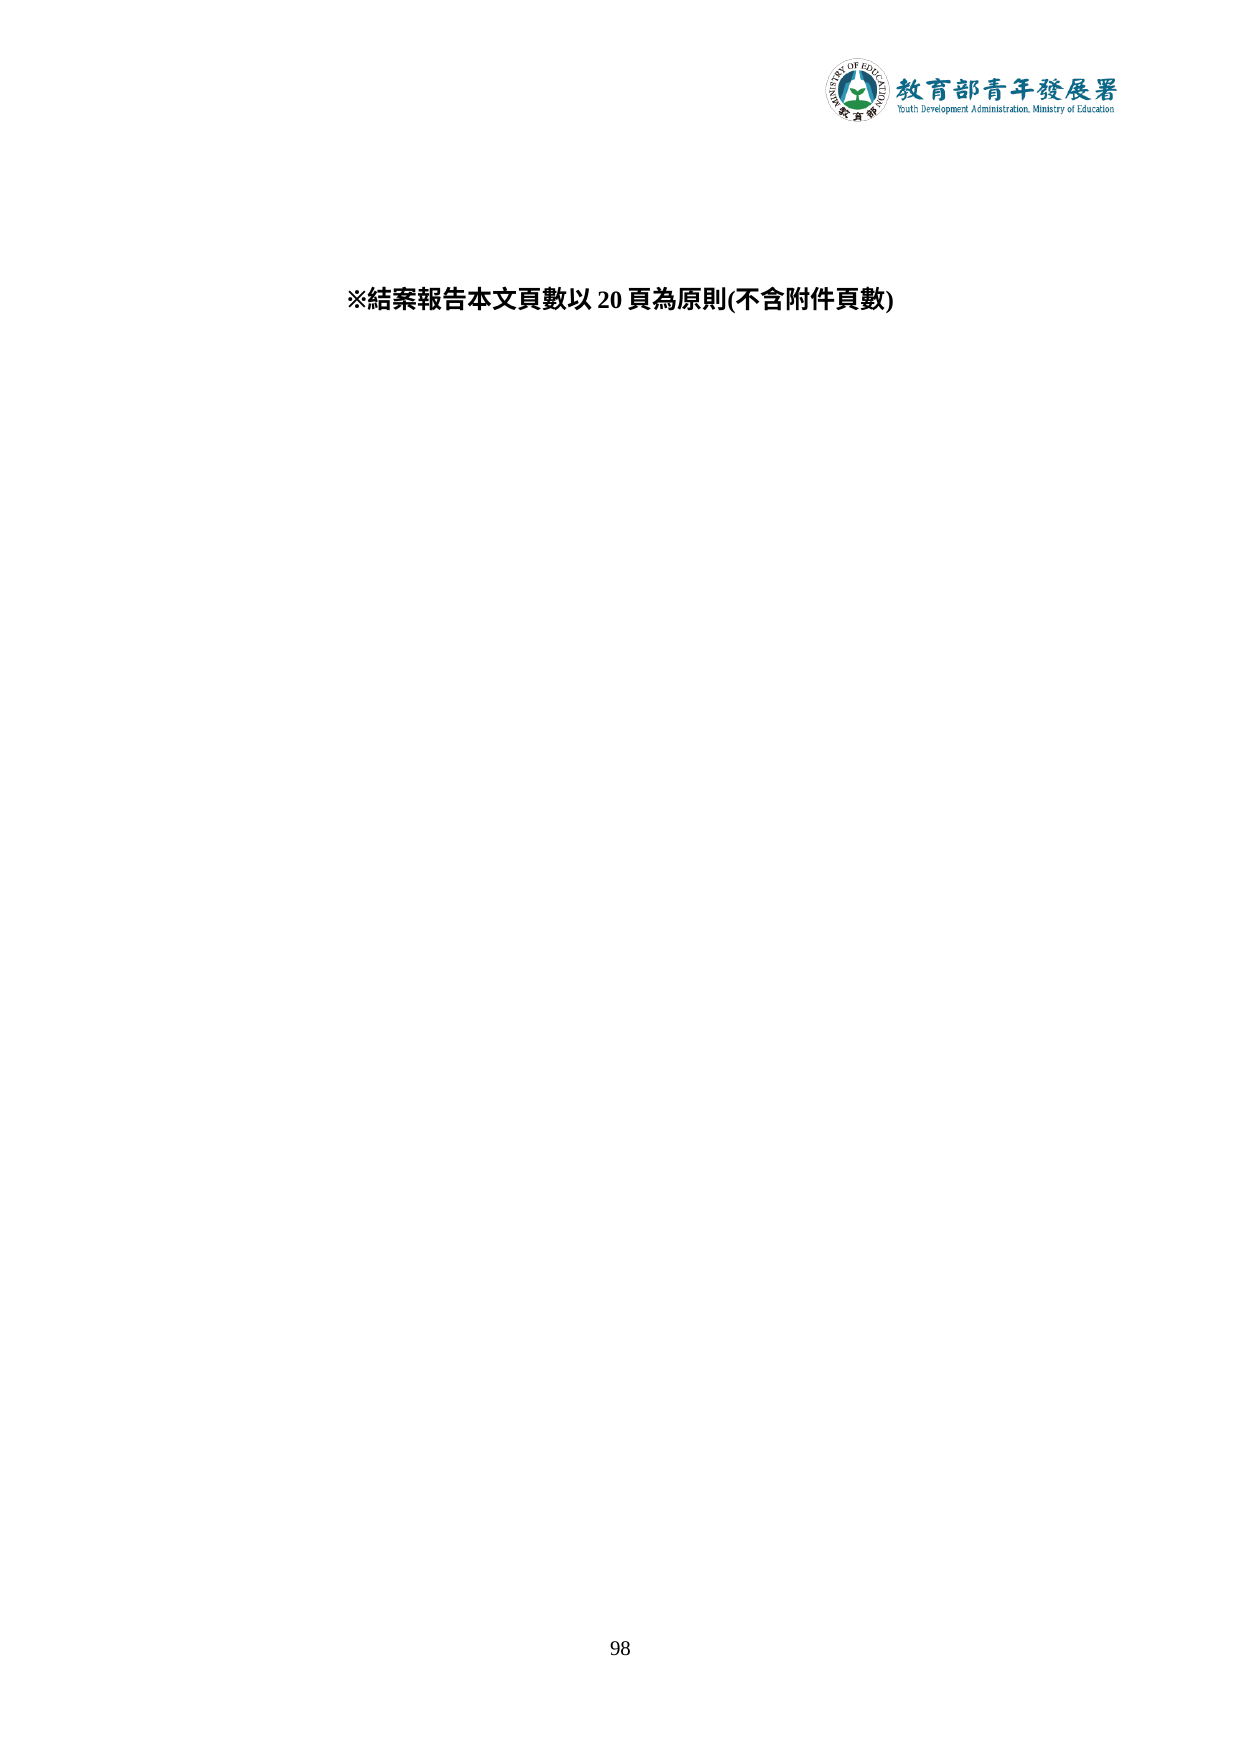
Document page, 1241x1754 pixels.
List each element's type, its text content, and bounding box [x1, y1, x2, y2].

text ※結案報告本文頁數以20頁為原則(不含附件頁數) [118, 256, 1122, 318]
